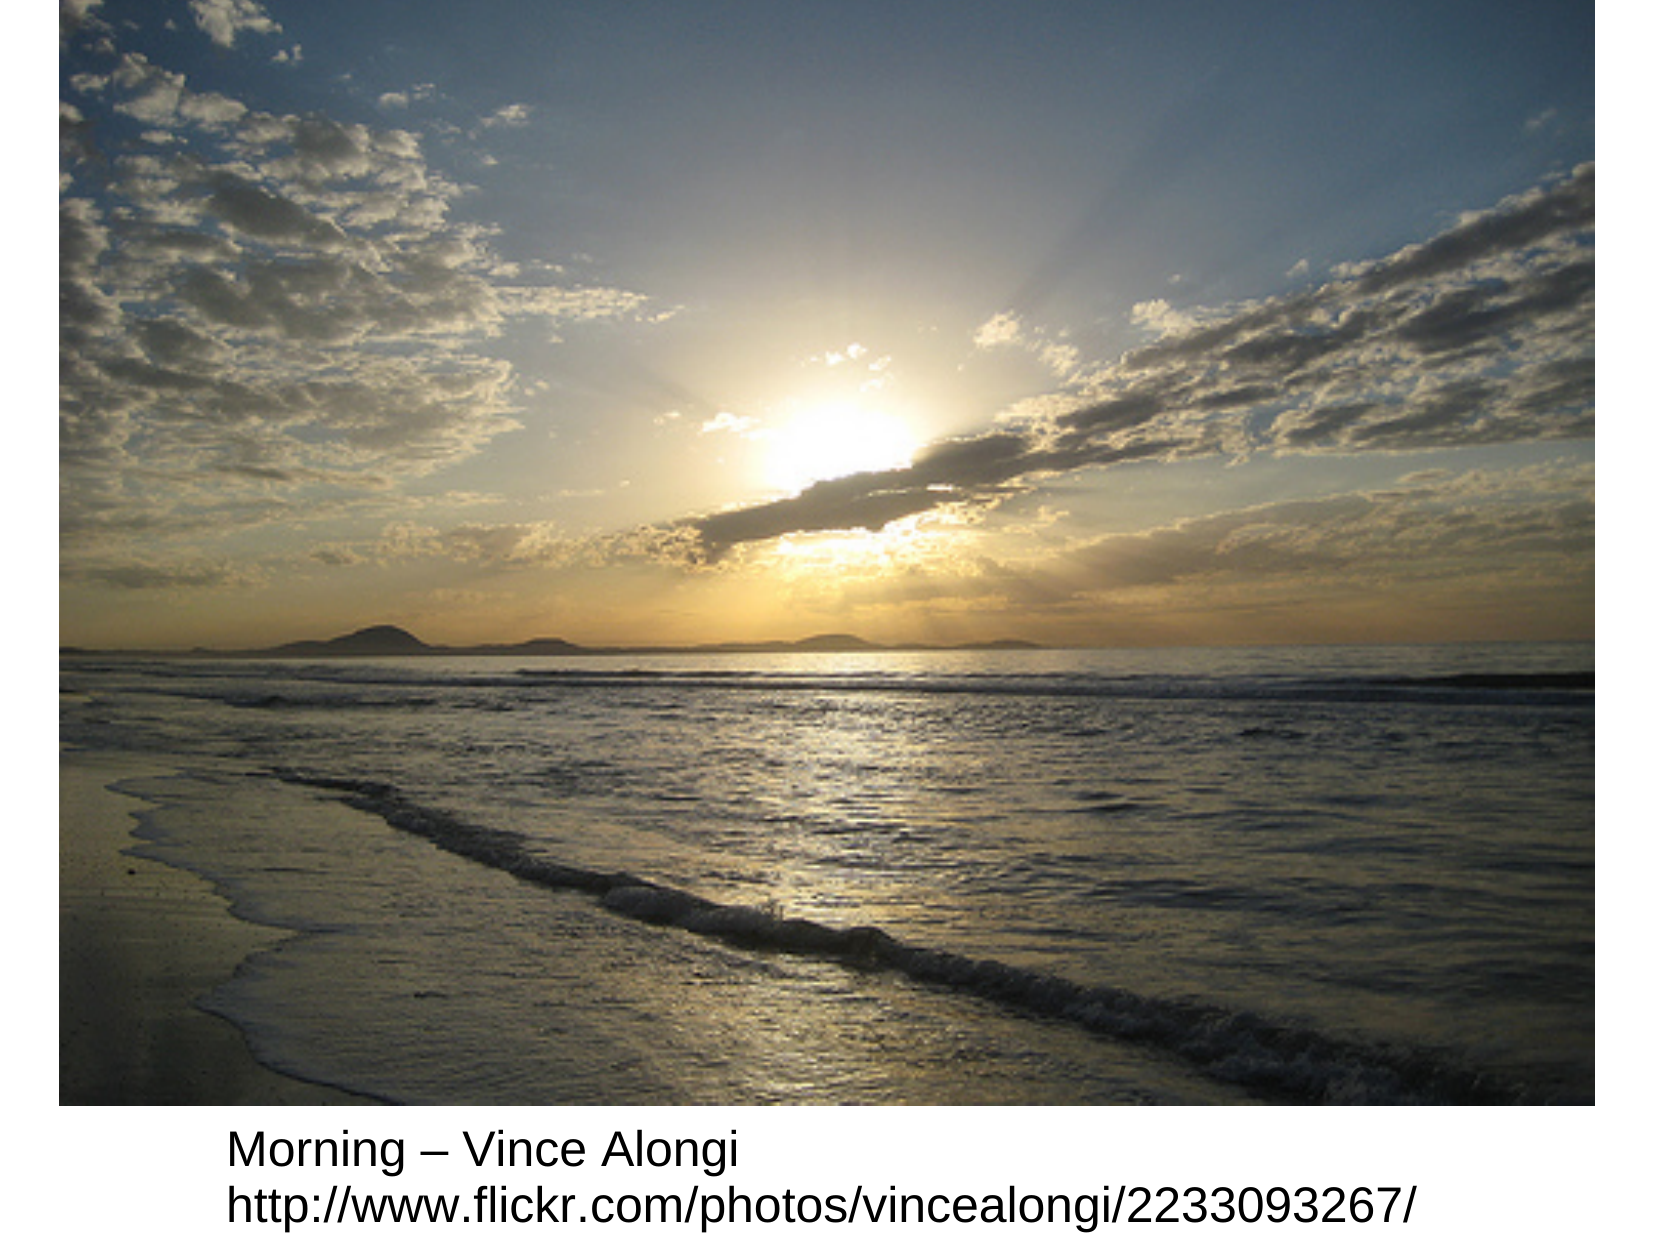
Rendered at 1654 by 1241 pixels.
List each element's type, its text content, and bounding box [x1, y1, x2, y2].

text_box Morning – Vince Alongi http://www.flickr.com/photos/vincealongi/2233093267/ [211, 1113, 1447, 1241]
picture [59, 0, 1595, 1106]
